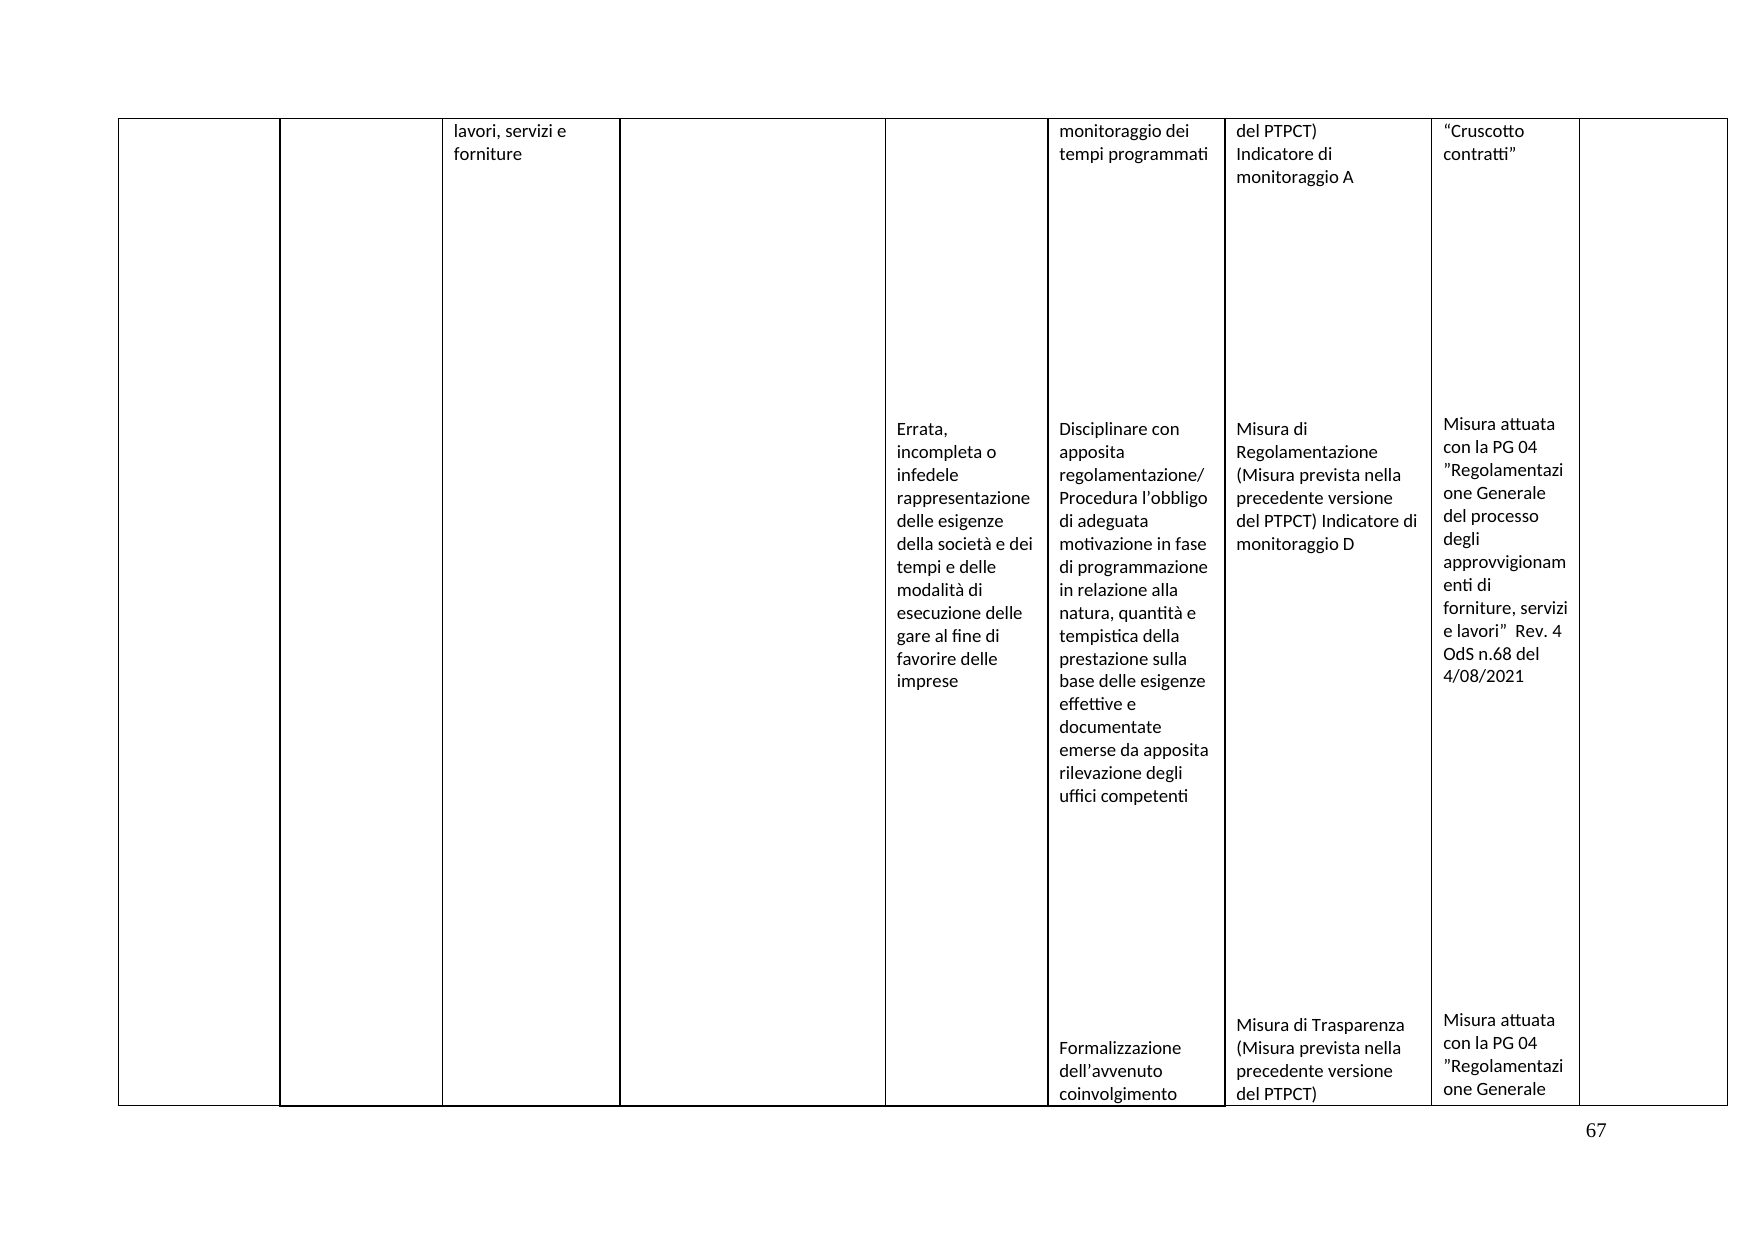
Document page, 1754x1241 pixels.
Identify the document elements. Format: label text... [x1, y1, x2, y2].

table_cell Errata, incompleta o infedele rappresentazione delle esigenze della società e dei tempi e delle modalità di esecuzione delle gare al fine di favorire delle imprese [886, 119, 1047, 1105]
table_cell del PTPCT) Indicatore di monitoraggio A Misura di Regolamentazione (Misura prevista nella precedente versione del PTPCT) Indicatore di monitoraggio D Misura di Trasparenza (Misura prevista nella precedente versione del PTPCT) [1226, 119, 1431, 1105]
table_cell [119, 119, 279, 1105]
table_cell monitoraggio dei tempi programmati Disciplinare con apposita regolamentazione/ Procedura l’obbligo di adeguata motivazione in fase di programmazione in relazione alla natura, quantità e tempistica della prestazione sulla base delle esigenze effettive e documentate emerse da apposita rilevazione degli uffici competenti Formalizzazione dell’avvenuto coinvolgimento [1049, 119, 1224, 1105]
table_cell [281, 119, 442, 1105]
table_cell lavori, servizi e forniture [443, 119, 619, 1105]
table_cell “Cruscotto contratti” Misura attuata con la PG 04 ”Regolamentazione Generale del processo degli approvvigionamenti di forniture, servizi e lavori” Rev. 4 OdS n.68 del 4/08/2021 Misura attuata con la PG 04 ”Regolamentazione Generale [1432, 119, 1579, 1105]
table_cell [1580, 119, 1727, 1105]
table_cell [621, 119, 885, 1105]
